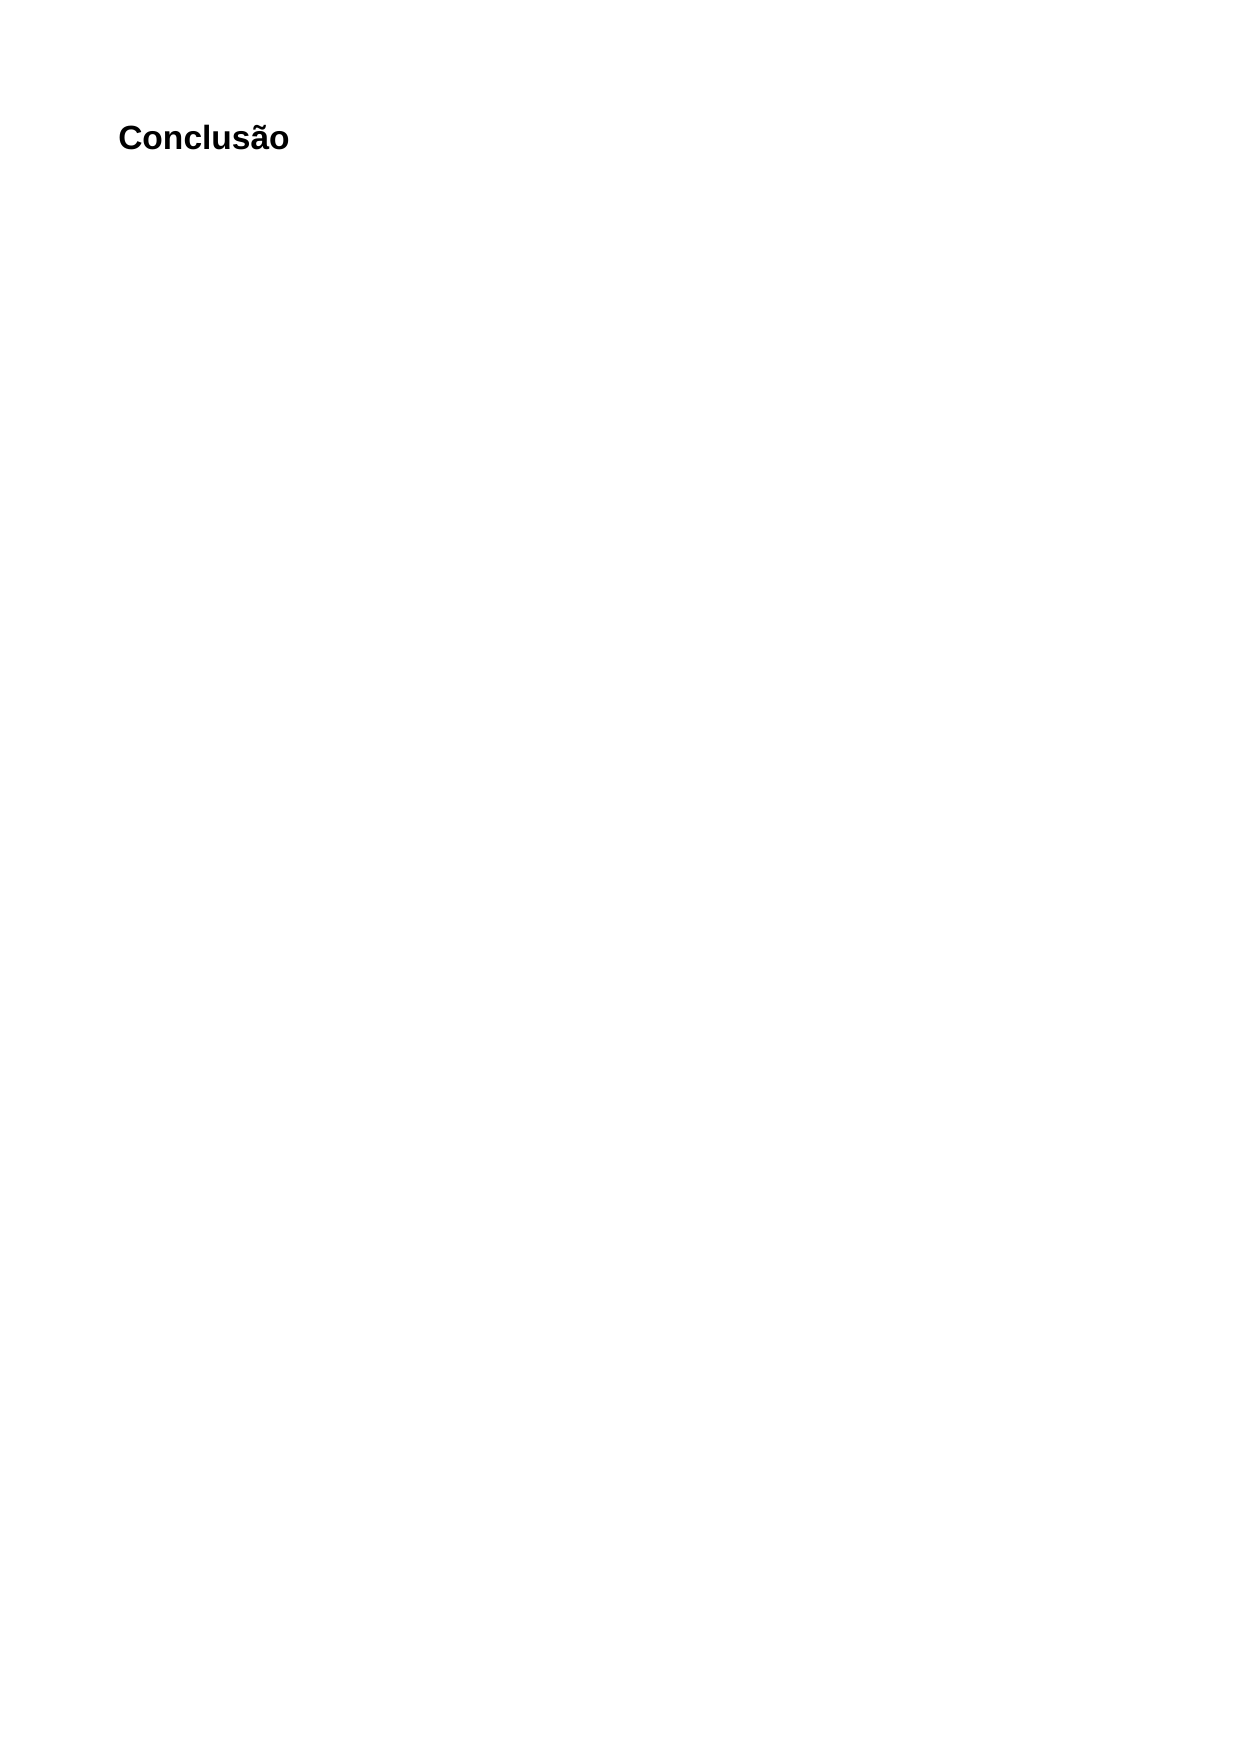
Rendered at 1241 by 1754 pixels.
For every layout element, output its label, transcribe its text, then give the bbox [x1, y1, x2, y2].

subtitle Conclusão [118, 118, 1122, 157]
